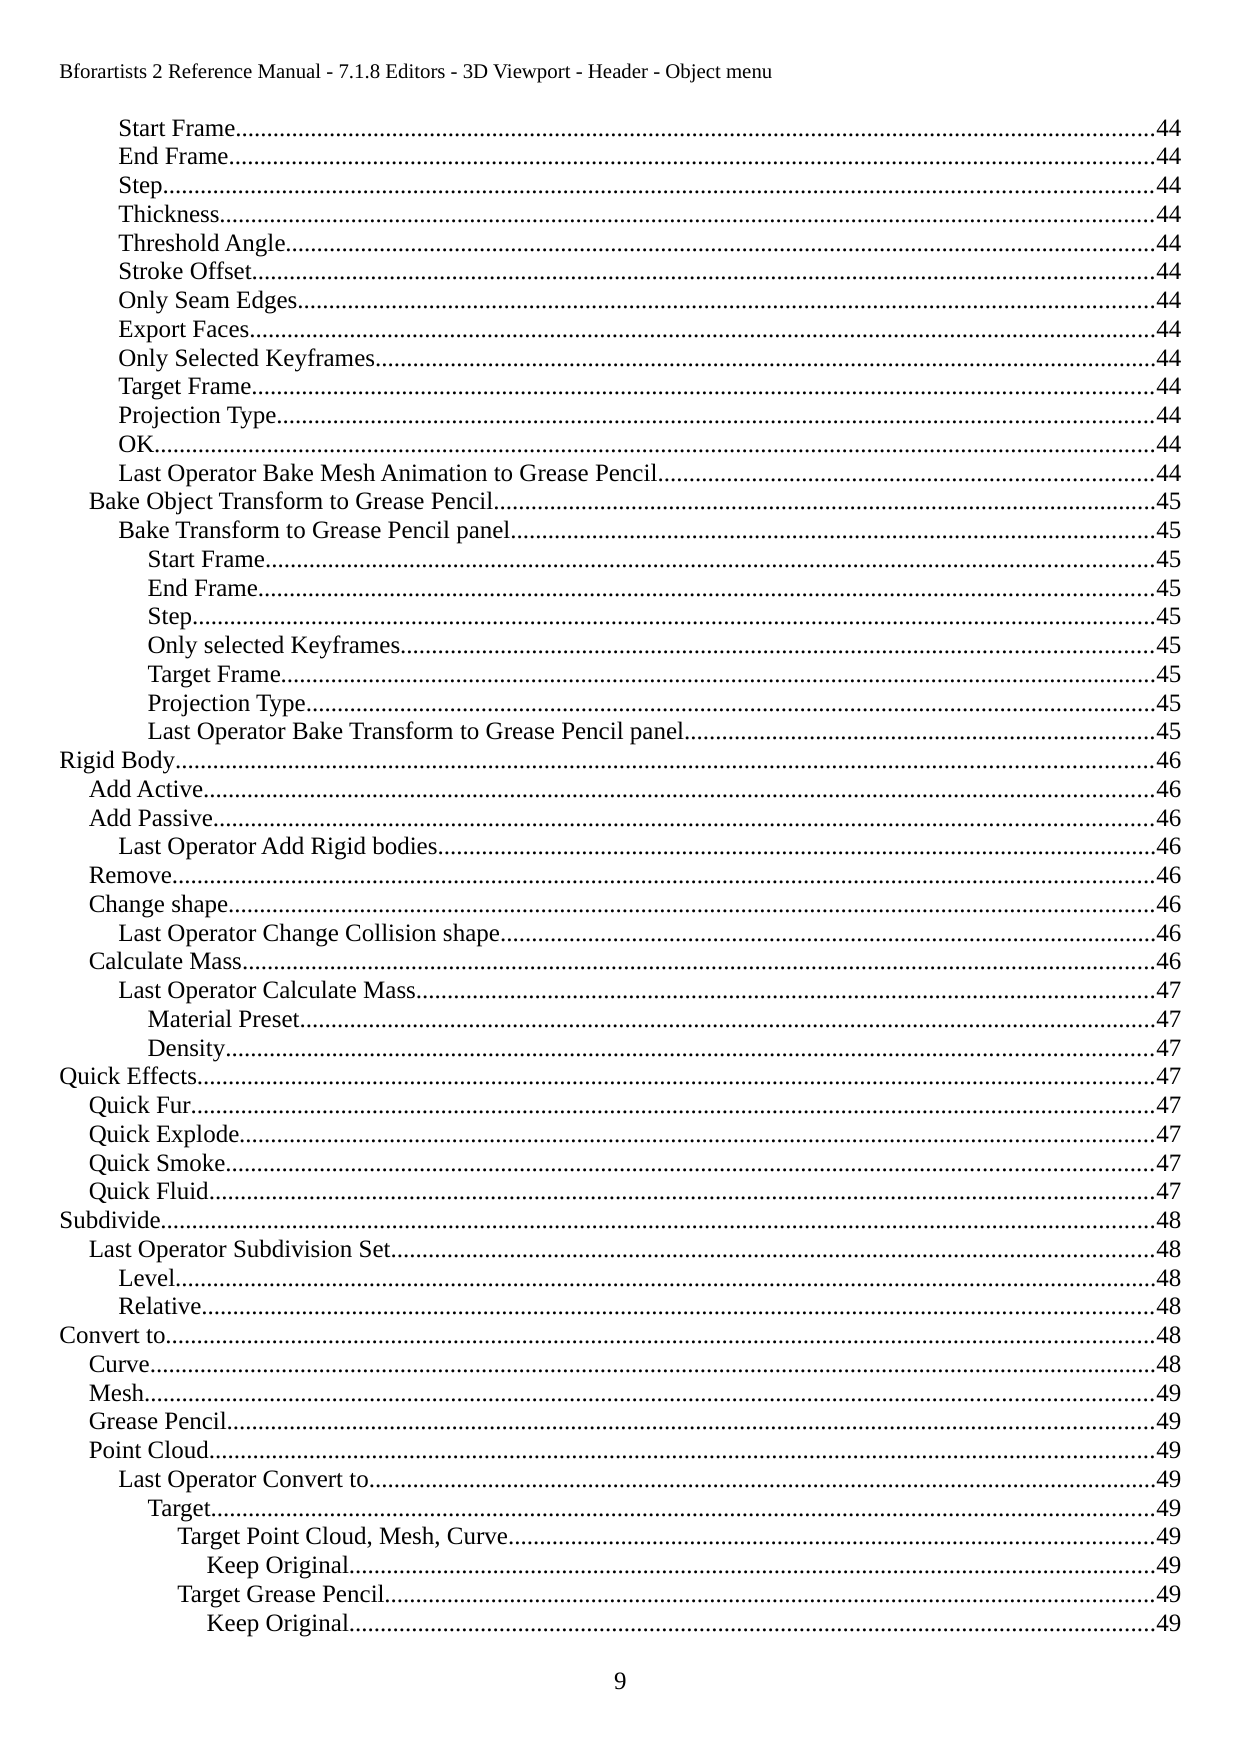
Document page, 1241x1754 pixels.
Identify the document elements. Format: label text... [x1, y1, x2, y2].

text Bake Object Transform to Grease Pencil 45 [88, 486, 1181, 515]
text Export Faces 44 [118, 314, 1181, 343]
text Convert to 48 [59, 1320, 1181, 1349]
text Calculate Mass 46 [88, 946, 1181, 975]
text End Frame 45 [147, 573, 1181, 601]
text Start Frame 45 [147, 544, 1181, 573]
text Add Active 46 [88, 774, 1181, 803]
text Target Frame 45 [147, 659, 1181, 688]
text Bake Transform to Grease Pencil panel 45 [118, 515, 1181, 544]
text Quick Explode 47 [88, 1119, 1181, 1148]
text Curve 48 [88, 1349, 1181, 1378]
text Only Seam Edges 44 [118, 285, 1181, 314]
text Last Operator Bake Mesh Animation to Grease Pencil 44 [118, 458, 1181, 486]
text Target 49 [147, 1493, 1181, 1521]
text Only selected Keyframes 45 [147, 630, 1181, 659]
text Last Operator Bake Transform to Grease Pencil panel 45 [147, 716, 1181, 745]
text Last Operator Convert to 49 [118, 1464, 1181, 1493]
text Last Operator Add Rigid bodies 46 [118, 831, 1181, 860]
text Quick Smoke 47 [88, 1148, 1181, 1176]
text Mesh 49 [88, 1378, 1181, 1406]
text Add Passive 46 [88, 803, 1181, 831]
text Remove 46 [88, 860, 1181, 889]
text Level 48 [118, 1263, 1181, 1291]
text Relative 48 [118, 1291, 1181, 1320]
text Last Operator Subdivision Set 48 [88, 1234, 1181, 1263]
text Change shape 46 [88, 889, 1181, 918]
text Quick Fluid 47 [88, 1176, 1181, 1205]
text Rigid Body 46 [59, 745, 1181, 774]
text Subdivide 48 [59, 1205, 1181, 1234]
text Stroke Offset 44 [118, 256, 1181, 285]
text Step 45 [147, 601, 1181, 630]
text Start Frame 44 [118, 113, 1181, 141]
text End Frame 44 [118, 141, 1181, 170]
text Quick Fur 47 [88, 1090, 1181, 1119]
text Projection Type 44 [118, 400, 1181, 429]
text Target Frame 44 [118, 371, 1181, 400]
text OK 44 [118, 429, 1181, 458]
text Quick Effects 47 [59, 1061, 1181, 1090]
text Threshold Angle 44 [118, 228, 1181, 256]
text Density 47 [147, 1033, 1181, 1061]
text Keep Original 49 [206, 1550, 1181, 1579]
text Point Cloud 49 [88, 1435, 1181, 1464]
text Projection Type 45 [147, 688, 1181, 716]
text Last Operator Change Collision shape 46 [118, 918, 1181, 946]
text Material Preset 47 [147, 1004, 1181, 1033]
text Target Grease Pencil 49 [177, 1579, 1181, 1608]
text Grease Pencil 49 [88, 1406, 1181, 1435]
text Last Operator Calculate Mass 47 [118, 975, 1181, 1004]
text Keep Original 49 [206, 1608, 1181, 1636]
text Target Point Cloud, Mesh, Curve 49 [177, 1521, 1181, 1550]
text Thickness 44 [118, 199, 1181, 228]
text Step 44 [118, 170, 1181, 199]
text Only Selected Keyframes 44 [118, 343, 1181, 371]
